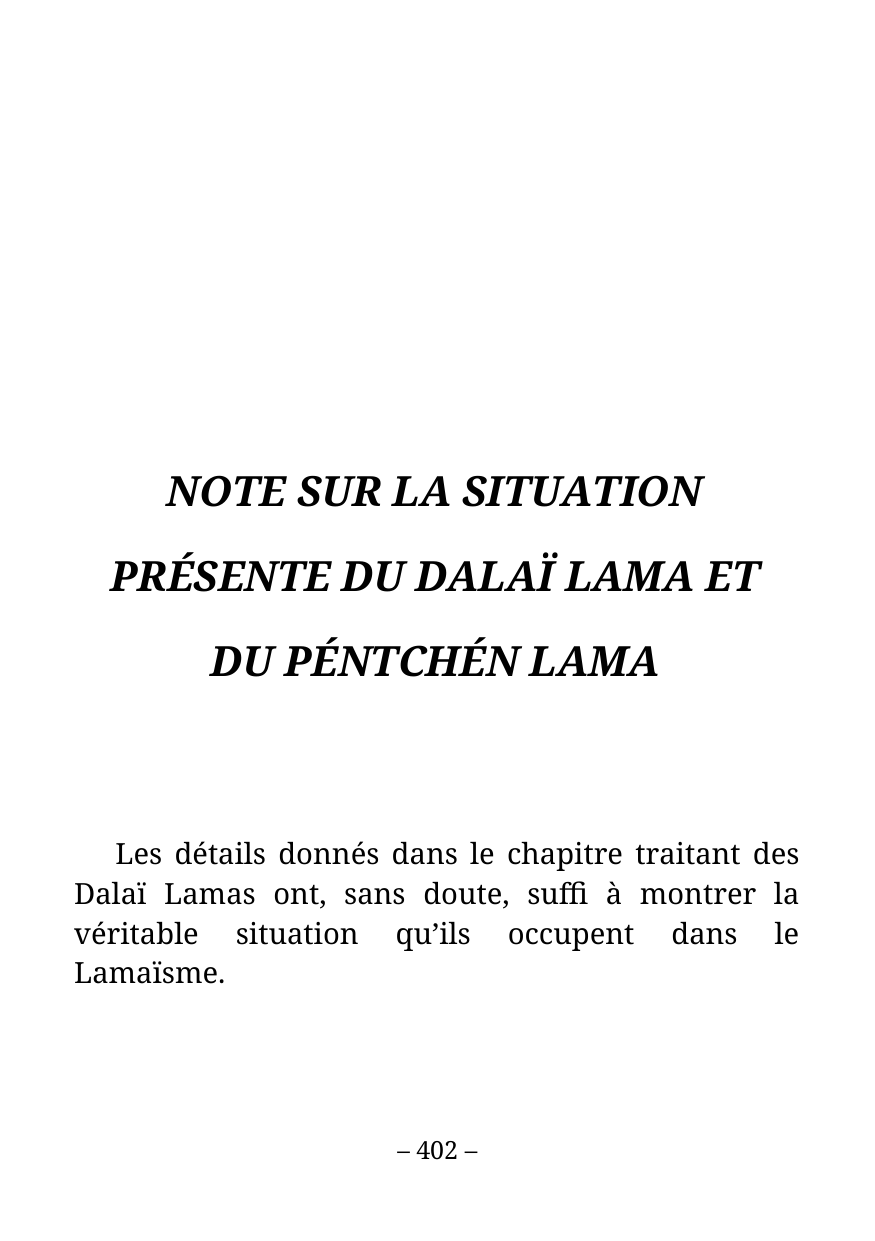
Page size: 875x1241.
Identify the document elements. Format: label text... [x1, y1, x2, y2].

text Les détails donnés dans le chapitre traitant des Dalaï Lamas ont, sans doute, suffi à montrer la véritable situation qu’ils occupent dans le Lamaïsme. [74, 833, 800, 992]
subtitle NOTE SUR LA SITUATION PRÉSENTE DU DALAÏ LAMA ET DU PÉNTCHÉN LAMA [74, 461, 800, 688]
